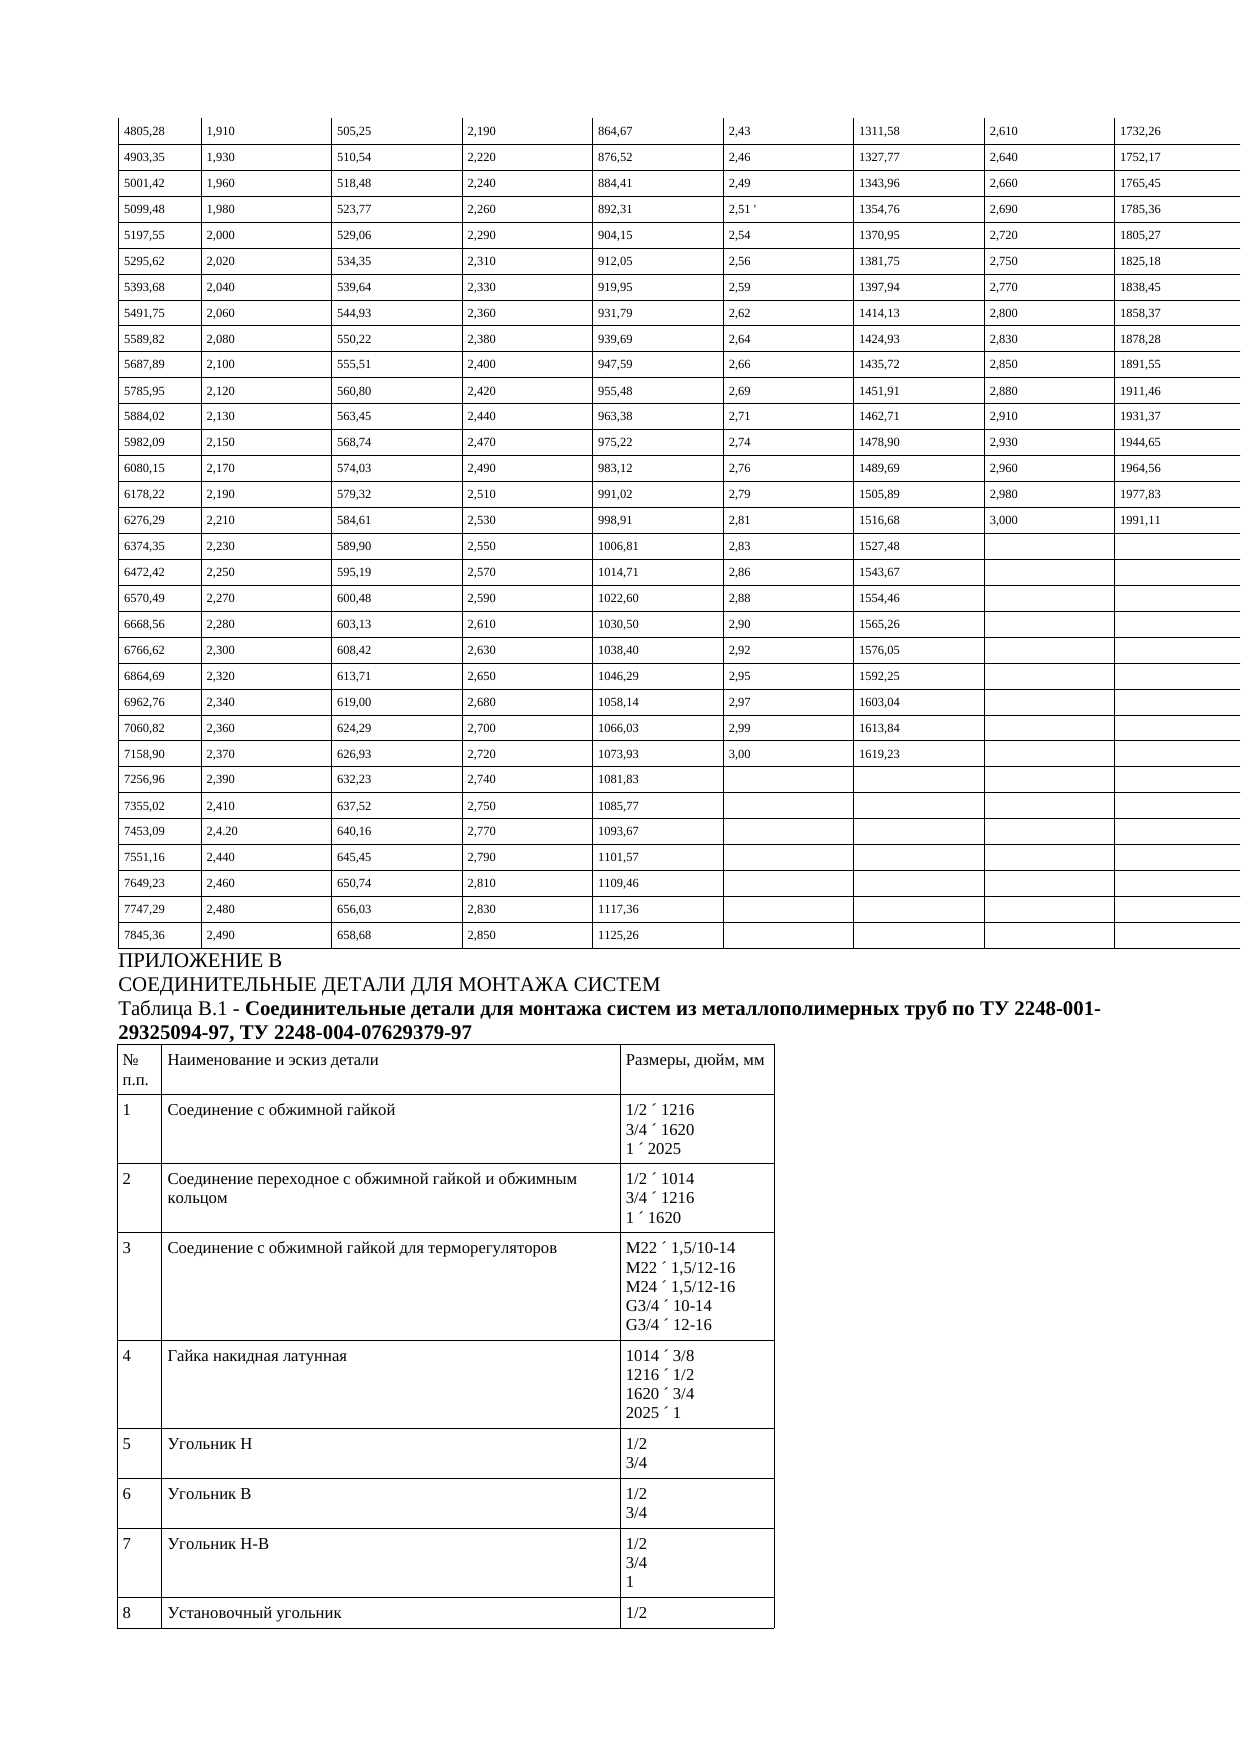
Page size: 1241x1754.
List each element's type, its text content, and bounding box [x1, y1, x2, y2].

table_cell [985, 897, 1114, 922]
table_cell 2,910 [985, 404, 1114, 429]
table_cell 2,020 [202, 249, 331, 274]
table_cell 6080,15 [119, 456, 201, 481]
table_cell 5982,09 [119, 430, 201, 455]
table_cell 2,220 [463, 145, 592, 170]
table_cell 2,280 [202, 612, 331, 637]
table_cell 2,590 [463, 586, 592, 611]
table_cell 510,54 [332, 145, 462, 170]
table_cell 1101,57 [593, 845, 723, 870]
table_cell 589,90 [332, 534, 462, 559]
table_cell [985, 638, 1114, 663]
table_cell 518,48 [332, 171, 462, 196]
table_cell 864,67 [593, 118, 723, 144]
table_cell 2,720 [463, 741, 592, 766]
table_cell 1785,36 [1115, 197, 1240, 222]
table_cell 2,170 [202, 456, 331, 481]
table_cell 626,93 [332, 741, 462, 766]
table_cell 3,000 [985, 508, 1114, 533]
table_cell 5099,48 [119, 197, 201, 222]
table_cell 2,99 [724, 716, 853, 740]
table_cell 1/2 ´ 1216 3/4 ´ 1620 1 ´ 2025 [621, 1095, 774, 1163]
table_cell [1115, 560, 1240, 585]
table_cell 2,120 [202, 378, 331, 403]
table_cell 892,31 [593, 197, 723, 222]
table_cell 2,300 [202, 638, 331, 663]
table_cell 584,61 [332, 508, 462, 533]
table_cell 1038,40 [593, 638, 723, 663]
table_header № п.п. [118, 1045, 161, 1094]
table_cell 2,980 [985, 482, 1114, 507]
table_cell [854, 871, 984, 896]
table_cell 624,29 [332, 716, 462, 740]
table_cell [1115, 586, 1240, 611]
table_cell 2,880 [985, 378, 1114, 403]
table_cell 2,490 [202, 923, 331, 948]
text СОЕДИНИТЕЛЬНЫЕ ДЕТАЛИ ДЛЯ МОНТАЖА СИСТЕМ [118, 972, 1122, 996]
table_cell 2,4.20 [202, 819, 331, 844]
table_cell 2,640 [985, 145, 1114, 170]
table_cell 1073,93 [593, 741, 723, 766]
table_cell 1,910 [202, 118, 331, 144]
table_cell Угольник Н-В [162, 1529, 620, 1597]
table_cell 2,930 [985, 430, 1114, 455]
table_cell 983,12 [593, 456, 723, 481]
table_cell 2,310 [463, 249, 592, 274]
table_cell 6668,56 [119, 612, 201, 637]
table_cell 7649,23 [119, 871, 201, 896]
table_cell 5491,75 [119, 301, 201, 325]
table_cell 1125,26 [593, 923, 723, 948]
table_cell 7158,90 [119, 741, 201, 766]
table_cell 1327,77 [854, 145, 984, 170]
table_cell 2,79 [724, 482, 853, 507]
table_cell 1891,55 [1115, 352, 1240, 377]
table_cell 1030,50 [593, 612, 723, 637]
table_cell [985, 741, 1114, 766]
table_cell [1115, 923, 1240, 948]
table_cell 2,700 [463, 716, 592, 740]
table_cell 2,060 [202, 301, 331, 325]
table_cell 1109,46 [593, 871, 723, 896]
table_cell 645,45 [332, 845, 462, 870]
table_cell 1603,04 [854, 690, 984, 715]
table_cell 1732,26 [1115, 118, 1240, 144]
table_cell 2,59 [724, 275, 853, 300]
table_cell 1944,65 [1115, 430, 1240, 455]
table_cell [854, 819, 984, 844]
table_cell 579,32 [332, 482, 462, 507]
table_cell [1115, 871, 1240, 896]
table_cell 2,800 [985, 301, 1114, 325]
table_cell 595,19 [332, 560, 462, 585]
table_cell 2,86 [724, 560, 853, 585]
table_cell 2,97 [724, 690, 853, 715]
table_cell 550,22 [332, 326, 462, 351]
table_cell 2,71 [724, 404, 853, 429]
table_cell 2,740 [463, 767, 592, 792]
table_cell 1,980 [202, 197, 331, 222]
table_cell 5687,89 [119, 352, 201, 377]
table_cell Соединение с обжимной гайкой для терморегуляторов [162, 1233, 620, 1340]
table_cell 2,650 [463, 664, 592, 689]
table_cell 2,510 [463, 482, 592, 507]
table_cell 2,56 [724, 249, 853, 274]
table_cell 1805,27 [1115, 223, 1240, 248]
table_cell 2,230 [202, 534, 331, 559]
table_cell 2,240 [463, 171, 592, 196]
table_cell [985, 923, 1114, 948]
table_cell 1838,45 [1115, 275, 1240, 300]
table_cell 1825,18 [1115, 249, 1240, 274]
table_cell Соединение с обжимной гайкой [162, 1095, 620, 1163]
table_cell 2,340 [202, 690, 331, 715]
table_cell 632,23 [332, 767, 462, 792]
table_cell 2,43 [724, 118, 853, 144]
table_cell 1058,14 [593, 690, 723, 715]
table_cell 2,770 [463, 819, 592, 844]
table_cell [854, 845, 984, 870]
table_cell 2,95 [724, 664, 853, 689]
table_cell 2,66 [724, 352, 853, 377]
table_cell [985, 664, 1114, 689]
table_cell 1451,91 [854, 378, 984, 403]
table_cell [1115, 741, 1240, 766]
table_cell [1115, 690, 1240, 715]
table_cell 1516,68 [854, 508, 984, 533]
table_cell 2,90 [724, 612, 853, 637]
table_cell 1014,71 [593, 560, 723, 585]
table_cell 1066,03 [593, 716, 723, 740]
table_cell 6374,35 [119, 534, 201, 559]
table_cell 2,46 [724, 145, 853, 170]
table_cell 2,380 [463, 326, 592, 351]
table_cell [985, 767, 1114, 792]
table_cell 544,93 [332, 301, 462, 325]
table_cell 2,490 [463, 456, 592, 481]
table_cell 876,52 [593, 145, 723, 170]
table_cell 2,040 [202, 275, 331, 300]
table_cell 2,330 [463, 275, 592, 300]
table_cell Гайка накидная латунная [162, 1341, 620, 1428]
table_cell 656,03 [332, 897, 462, 922]
table_cell 1,960 [202, 171, 331, 196]
table_cell 529,06 [332, 223, 462, 248]
text Таблица B.1 - Соединительные детали для монтажа систем из металлополимерных труб по ТУ 2248-001-29325094-97, ТУ 2248-004-07629379-97 [118, 996, 1122, 1044]
table_cell 2,470 [463, 430, 592, 455]
table_cell 1565,26 [854, 612, 984, 637]
table_cell 7747,29 [119, 897, 201, 922]
table_cell 998,91 [593, 508, 723, 533]
table_cell 2,92 [724, 638, 853, 663]
table_cell [1115, 612, 1240, 637]
table_cell 7256,96 [119, 767, 201, 792]
table_cell 555,51 [332, 352, 462, 377]
table_cell 1931,37 [1115, 404, 1240, 429]
table_header Наименование и эскиз детали [162, 1045, 620, 1094]
table_cell 2,370 [202, 741, 331, 766]
table_cell 1765,45 [1115, 171, 1240, 196]
table_cell [985, 534, 1114, 559]
table_cell 7060,82 [119, 716, 201, 740]
table_cell [724, 897, 853, 922]
table_cell [985, 793, 1114, 818]
table_cell 1424,93 [854, 326, 984, 351]
table_cell 1311,58 [854, 118, 984, 144]
table_cell 4805,28 [119, 118, 201, 144]
table_cell 2,850 [463, 923, 592, 948]
table_cell 2,270 [202, 586, 331, 611]
table_cell 2,720 [985, 223, 1114, 248]
table_cell 2,150 [202, 430, 331, 455]
table_cell 2,690 [985, 197, 1114, 222]
table_header Размеры, дюйм, мм [621, 1045, 774, 1094]
table_cell 3,00 [724, 741, 853, 766]
table_cell 4 [118, 1341, 161, 1428]
table_cell M22 ´ 1,5/10-14 M22 ´ 1,5/12-16 M24 ´ 1,5/12-16 G3/4 ´ 10-14 G3/4 ´ 12-16 [621, 1233, 774, 1340]
table_cell 1543,67 [854, 560, 984, 585]
table_cell 563,45 [332, 404, 462, 429]
table_cell 2,210 [202, 508, 331, 533]
table_cell 2,480 [202, 897, 331, 922]
table_cell [1115, 716, 1240, 740]
table_cell 2,440 [202, 845, 331, 870]
table_cell 6864,69 [119, 664, 201, 689]
table_cell 2,610 [463, 612, 592, 637]
table_cell Угольник В [162, 1479, 620, 1528]
table_cell 1505,89 [854, 482, 984, 507]
table_cell [724, 845, 853, 870]
table_cell 7 [118, 1529, 161, 1597]
table_cell 1878,28 [1115, 326, 1240, 351]
table_cell 2,400 [463, 352, 592, 377]
table_cell [1115, 664, 1240, 689]
table_cell 5785,95 [119, 378, 201, 403]
table_cell 2,250 [202, 560, 331, 585]
table_cell 912,05 [593, 249, 723, 274]
table_cell [1115, 845, 1240, 870]
table_cell 5589,82 [119, 326, 201, 351]
table_cell 6 [118, 1479, 161, 1528]
table_cell 603,13 [332, 612, 462, 637]
table_cell [724, 793, 853, 818]
table_cell 904,15 [593, 223, 723, 248]
table_cell 1619,23 [854, 741, 984, 766]
table_cell 1,930 [202, 145, 331, 170]
table_cell 2,850 [985, 352, 1114, 377]
table_cell 2,69 [724, 378, 853, 403]
table_cell [854, 767, 984, 792]
table_cell 2,360 [202, 716, 331, 740]
table_cell 2,810 [463, 871, 592, 896]
table_cell 1/2 3/4 [621, 1479, 774, 1528]
table_cell 919,95 [593, 275, 723, 300]
table_cell 574,03 [332, 456, 462, 481]
table_cell [1115, 638, 1240, 663]
table_cell 939,69 [593, 326, 723, 351]
table_cell 5197,55 [119, 223, 201, 248]
table_cell 1592,25 [854, 664, 984, 689]
table_cell 505,25 [332, 118, 462, 144]
table_cell 6276,29 [119, 508, 201, 533]
table_cell 523,77 [332, 197, 462, 222]
table_cell 5 [118, 1429, 161, 1478]
table_cell 7453,09 [119, 819, 201, 844]
table_cell 637,52 [332, 793, 462, 818]
table_cell 2,630 [463, 638, 592, 663]
table_cell 1414,13 [854, 301, 984, 325]
table_cell 5884,02 [119, 404, 201, 429]
text ПРИЛОЖЕНИЕ В [118, 949, 1122, 972]
table_cell 658,68 [332, 923, 462, 948]
table_cell 2,64 [724, 326, 853, 351]
table_cell 2,000 [202, 223, 331, 248]
table_cell 1014 ´ 3/8 1216 ´ 1/2 1620 ´ 3/4 2025 ´ 1 [621, 1341, 774, 1428]
table_cell 1527,48 [854, 534, 984, 559]
table_cell 1964,56 [1115, 456, 1240, 481]
table_cell 1489,69 [854, 456, 984, 481]
table_cell 1752,17 [1115, 145, 1240, 170]
table_cell 608,42 [332, 638, 462, 663]
table_cell 2,410 [202, 793, 331, 818]
table_cell [985, 612, 1114, 637]
table_cell 1046,29 [593, 664, 723, 689]
table_cell 1435,72 [854, 352, 984, 377]
table_cell [854, 793, 984, 818]
table_cell 4903,35 [119, 145, 201, 170]
table_cell 7845,36 [119, 923, 201, 948]
table_cell 1006,81 [593, 534, 723, 559]
table_cell 2,190 [463, 118, 592, 144]
table_cell 2,360 [463, 301, 592, 325]
table_cell 2,440 [463, 404, 592, 429]
table_cell 1/2 [621, 1598, 774, 1628]
table_cell 1397,94 [854, 275, 984, 300]
table_cell 991,02 [593, 482, 723, 507]
table_cell 955,48 [593, 378, 723, 403]
table_cell 3 [118, 1233, 161, 1340]
table_cell 1093,67 [593, 819, 723, 844]
table_cell 1381,75 [854, 249, 984, 274]
table_cell 2,420 [463, 378, 592, 403]
table_cell 1354,76 [854, 197, 984, 222]
table_cell 2,49 [724, 171, 853, 196]
table_cell 534,35 [332, 249, 462, 274]
table_cell 2,290 [463, 223, 592, 248]
table_cell 2,83 [724, 534, 853, 559]
table_cell 2,100 [202, 352, 331, 377]
table_cell [1115, 819, 1240, 844]
table_cell 2,790 [463, 845, 592, 870]
table_cell 1370,95 [854, 223, 984, 248]
table_cell 640,16 [332, 819, 462, 844]
table_cell 1/2 3/4 [621, 1429, 774, 1478]
table_cell 1085,77 [593, 793, 723, 818]
table_cell 2,550 [463, 534, 592, 559]
table_cell 1/2 ´ 1014 3/4 ´ 1216 1 ´ 1620 [621, 1164, 774, 1232]
table_cell [985, 560, 1114, 585]
table_cell 1554,46 [854, 586, 984, 611]
table_cell 6472,42 [119, 560, 201, 585]
table_cell [724, 871, 853, 896]
table_cell 6766,62 [119, 638, 201, 663]
table_cell 2,320 [202, 664, 331, 689]
table_cell 2,680 [463, 690, 592, 715]
table_cell 1576,05 [854, 638, 984, 663]
table_cell [1115, 767, 1240, 792]
table_cell [985, 716, 1114, 740]
table_cell [724, 819, 853, 844]
table_cell 5001,42 [119, 171, 201, 196]
table_cell 963,38 [593, 404, 723, 429]
table_cell 1462,71 [854, 404, 984, 429]
table_cell 2,130 [202, 404, 331, 429]
table_cell 6962,76 [119, 690, 201, 715]
table_cell 600,48 [332, 586, 462, 611]
table_cell [1115, 897, 1240, 922]
table_cell 8 [118, 1598, 161, 1628]
table_cell 2,74 [724, 430, 853, 455]
table_cell 2,54 [724, 223, 853, 248]
table_cell 975,22 [593, 430, 723, 455]
table_cell 2,81 [724, 508, 853, 533]
table_cell 650,74 [332, 871, 462, 896]
table_cell 2 [118, 1164, 161, 1232]
table_cell 1991,11 [1115, 508, 1240, 533]
table_cell 1 [118, 1095, 161, 1163]
table_cell 1858,37 [1115, 301, 1240, 325]
table_cell Угольник Н [162, 1429, 620, 1478]
table_cell Соединение переходное с обжимной гайкой и обжимным кольцом [162, 1164, 620, 1232]
table_cell 884,41 [593, 171, 723, 196]
table_cell 1022,60 [593, 586, 723, 611]
table_cell 931,79 [593, 301, 723, 325]
table_cell Установочный угольник [162, 1598, 620, 1628]
table_cell [724, 767, 853, 792]
table_cell [985, 871, 1114, 896]
table_cell 1343,96 [854, 171, 984, 196]
table_cell 2,960 [985, 456, 1114, 481]
table_cell 619,00 [332, 690, 462, 715]
table_cell [985, 845, 1114, 870]
table_cell 7551,16 [119, 845, 201, 870]
table_cell 1/2 3/4 1 [621, 1529, 774, 1597]
table_cell 2,62 [724, 301, 853, 325]
table_cell 1911,46 [1115, 378, 1240, 403]
table_cell 1081,83 [593, 767, 723, 792]
table_cell 560,80 [332, 378, 462, 403]
table_cell [985, 690, 1114, 715]
table_cell [724, 923, 853, 948]
table_cell 6178,22 [119, 482, 201, 507]
table_cell 2,390 [202, 767, 331, 792]
table_cell 1478,90 [854, 430, 984, 455]
table_cell 2,570 [463, 560, 592, 585]
table_cell 2,830 [463, 897, 592, 922]
table_cell 2,830 [985, 326, 1114, 351]
table_cell 2,88 [724, 586, 853, 611]
table_cell [854, 923, 984, 948]
table_cell 947,59 [593, 352, 723, 377]
table_cell 1117,36 [593, 897, 723, 922]
table_cell 2,750 [985, 249, 1114, 274]
table_cell 5295,62 [119, 249, 201, 274]
table_cell 2,51 ' [724, 197, 853, 222]
table_cell 7355,02 [119, 793, 201, 818]
table_cell 2,610 [985, 118, 1114, 144]
table_cell 2,530 [463, 508, 592, 533]
table_cell 6570,49 [119, 586, 201, 611]
table_cell 2,460 [202, 871, 331, 896]
table_cell [854, 897, 984, 922]
table_cell 2,750 [463, 793, 592, 818]
table_cell [985, 819, 1114, 844]
table_cell 613,71 [332, 664, 462, 689]
table_cell 2,260 [463, 197, 592, 222]
table_cell 2,080 [202, 326, 331, 351]
table_cell 1977,83 [1115, 482, 1240, 507]
table_cell 1613,84 [854, 716, 984, 740]
table_cell [985, 586, 1114, 611]
table_cell 568,74 [332, 430, 462, 455]
table_cell 2,190 [202, 482, 331, 507]
table_cell 2,76 [724, 456, 853, 481]
table_cell [1115, 793, 1240, 818]
table_cell 2,770 [985, 275, 1114, 300]
table_cell 539,64 [332, 275, 462, 300]
table_cell 5393,68 [119, 275, 201, 300]
table_cell 2,660 [985, 171, 1114, 196]
table_cell [1115, 534, 1240, 559]
